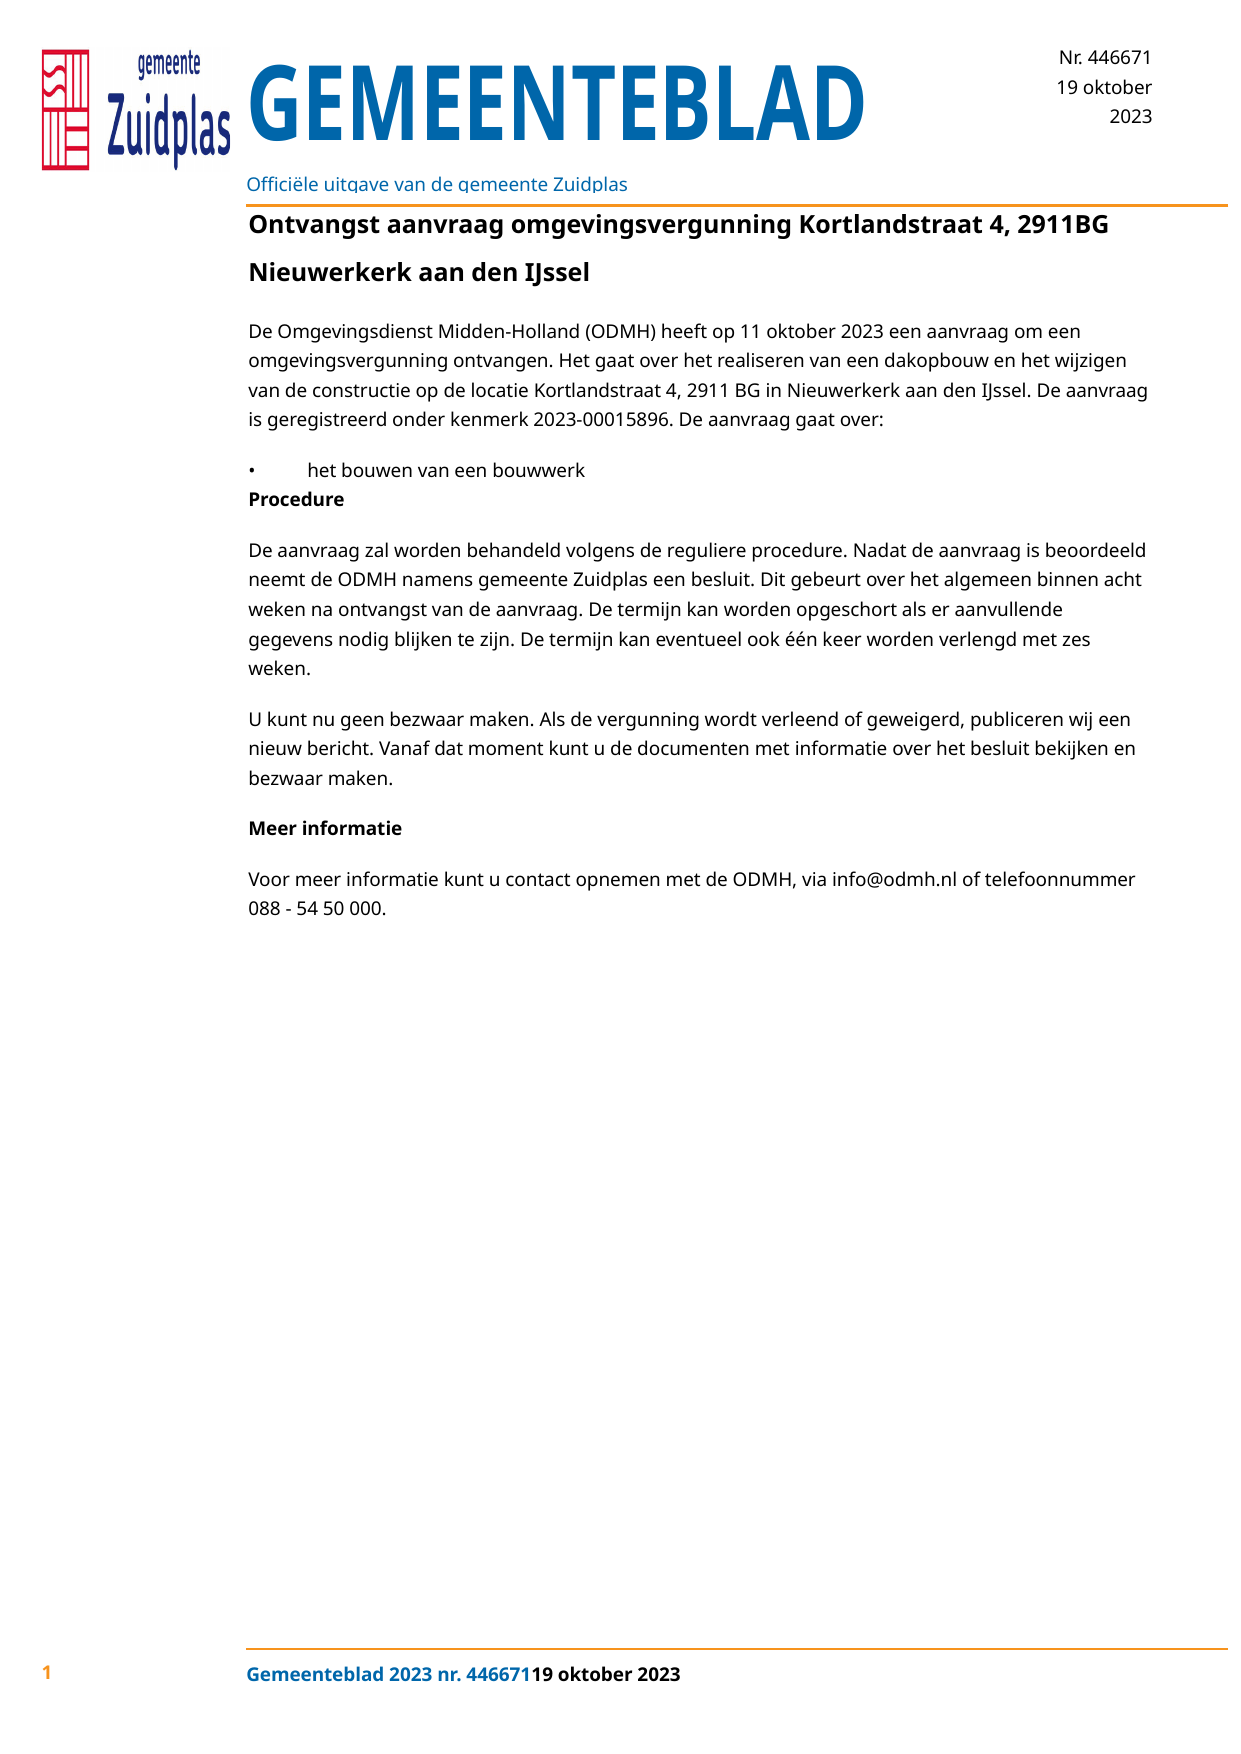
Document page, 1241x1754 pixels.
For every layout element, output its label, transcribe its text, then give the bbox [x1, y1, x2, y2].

text U kunt nu geen bezwaar maken. Als de vergunning wordt verleend of geweigerd, publiceren wij een nieuw bericht. Vanaf dat moment kunt u de documenten met informatie over het besluit bekijken en bezwaar maken. [248, 706, 1152, 791]
picture [41, 47, 231, 172]
text Procedure [248, 487, 1152, 512]
text De Omgevingsdienst Midden-Holland (ODMH) heeft op 11 oktober 2023 een aanvraag om een omgevingsvergunning ontvangen. Het gaat over het realiseren van een dakopbouw en het wijzigen van de constructie op de locatie Kortlandstraat 4, 2911 BG in Nieuwerkerk aan den IJssel. De aanvraag is geregistreerd onder kenmerk 2023-00015896. De aanvraag gaat over: [248, 318, 1152, 432]
text Meer informatie [248, 815, 1152, 841]
text De aanvraag zal worden behandeld volgens de reguliere procedure. Nadat de aanvraag is beoordeeld neemt de ODMH namens gemeente Zuidplas een besluit. Dit gebeurt over het algemeen binnen acht weken na ontvangst van de aanvraag. De termijn kan worden opgeschort als er aanvullende gegevens nodig blijken te zijn. De termijn kan eventueel ook één keer worden verlengd met zes weken. [248, 537, 1152, 681]
list het bouwen van een bouwwerk [248, 457, 1152, 483]
text Ontvangst aanvraag omgevingsvergunning Kortlandstraat 4, 2911BG Nieuwerkerk aan den IJssel [248, 207, 1152, 288]
text Voor meer informatie kunt u contact opnemen met de ODMH, via info@odmh.nl of telefoonnummer 088 - 54 50 000. [248, 866, 1152, 921]
